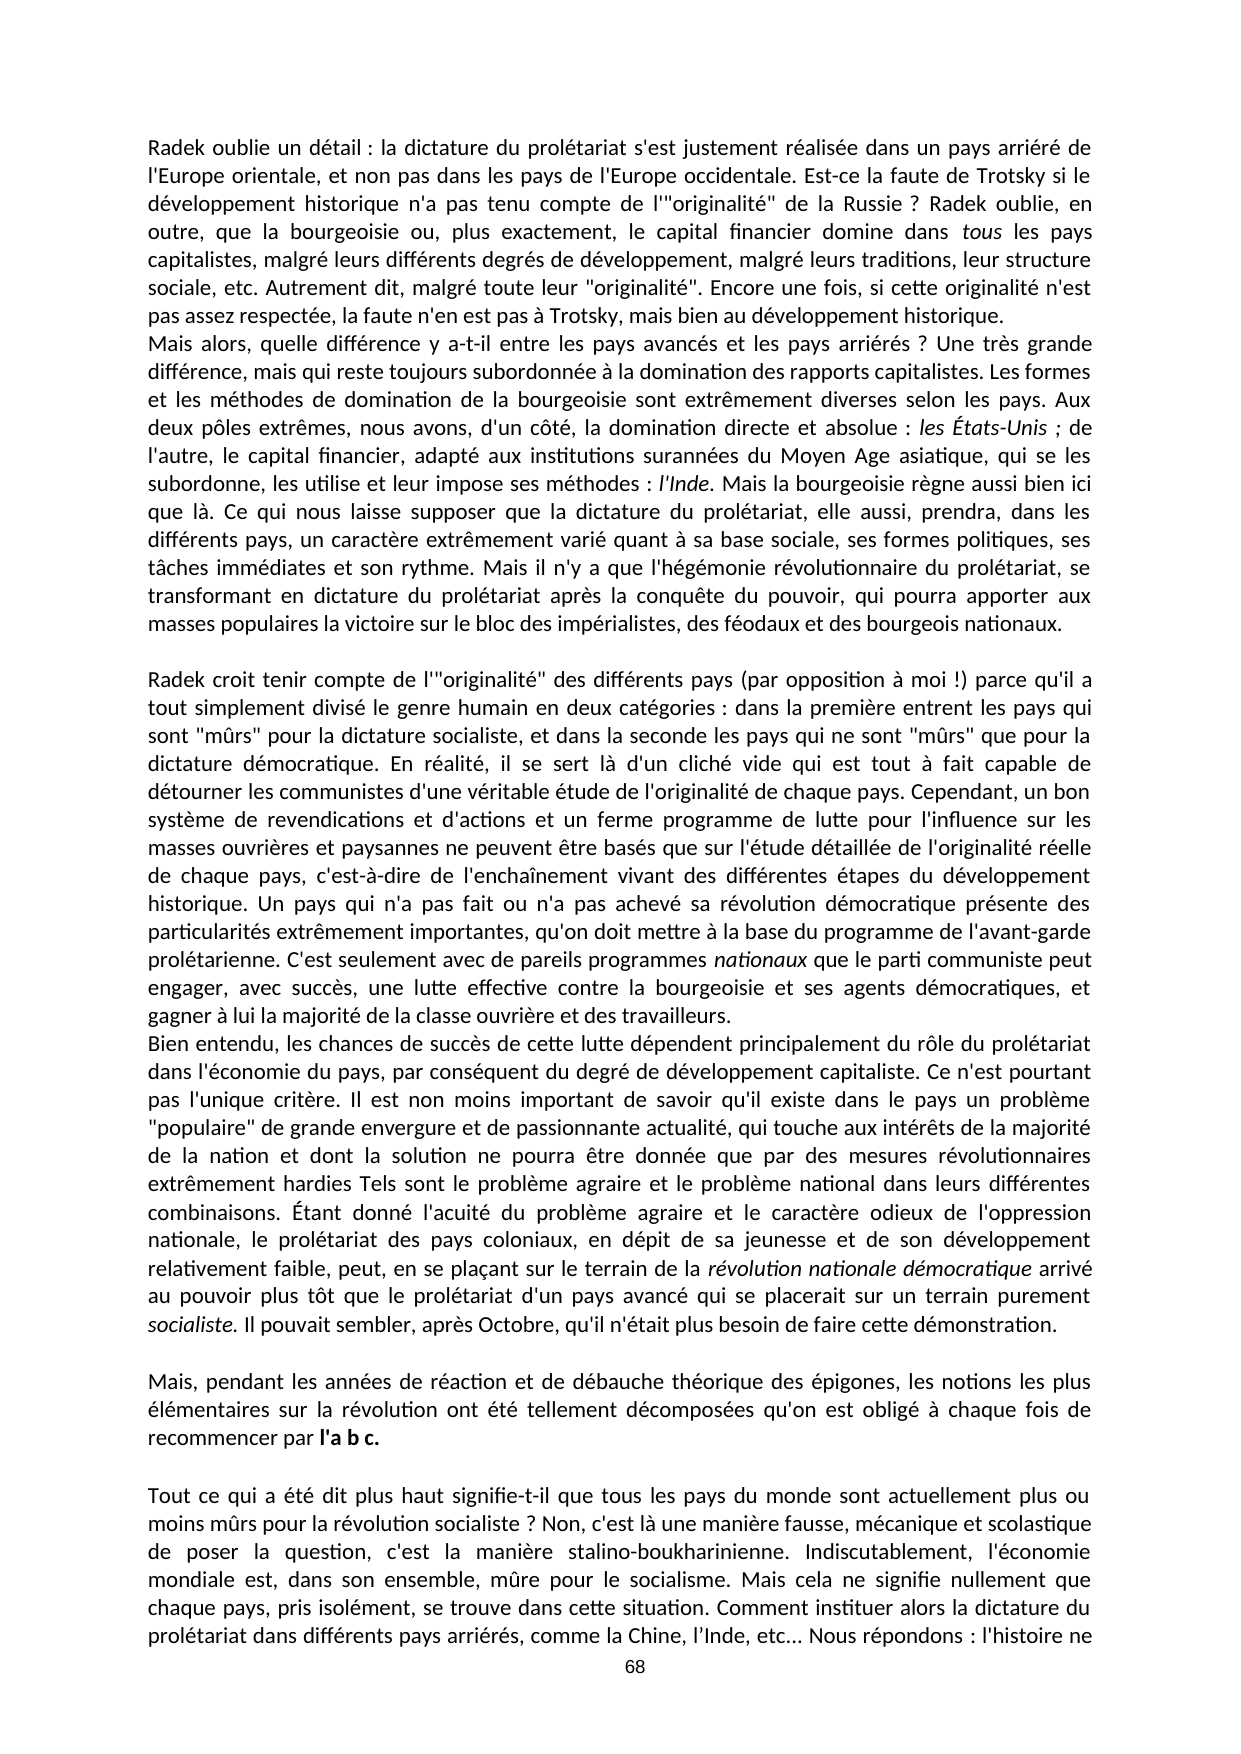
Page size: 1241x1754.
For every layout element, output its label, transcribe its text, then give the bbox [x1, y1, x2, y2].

text Bien entendu, les chances de succès de cette lutte dépendent principalement du rôle du prolétariat dans l'économie du pays, par conséquent du degré de développement capitaliste. Ce n'est pourtant pas l'unique critère. Il est non moins important de savoir qu'il existe dans le pays un problème "populaire" de grande envergure et de passionnante actualité, qui touche aux intérêts de la majorité de la nation et dont la solution ne pourra être donnée que par des mesures révolutionnaires extrêmement hardies Tels sont le problème agraire et le problème national dans leurs différentes combinaisons. Étant donné l'acuité du problème agraire et le caractère odieux de l'oppression nationale, le prolétariat des pays coloniaux, en dépit de sa jeunesse et de son développement relativement faible, peut, en se plaçant sur le terrain de la révolution nationale démocratique arrivé au pouvoir plus tôt que le prolétariat d'un pays avancé qui se placerait sur un terrain purement socialiste. Il pouvait sembler, après Octobre, qu'il n'était plus besoin de faire cette démonstration. [148, 1029, 1093, 1338]
text Mais alors, quelle différence y a-t-il entre les pays avancés et les pays arriérés ? Une très grande différence, mais qui reste toujours subordonnée à la domination des rapports capitalistes. Les formes et les méthodes de domination de la bourgeoisie sont extrêmement diverses selon les pays. Aux deux pôles extrêmes, nous avons, d'un côté, la domination directe et absolue : les États-Unis ; de l'autre, le capital financier, adapté aux institutions surannées du Moyen Age asiatique, qui se les subordonne, les utilise et leur impose ses méthodes : l'Inde. Mais la bourgeoisie règne aussi bien ici que là. Ce qui nous laisse supposer que la dictature du prolétariat, elle aussi, prendra, dans les différents pays, un caractère extrêmement varié quant à sa base sociale, ses formes politiques, ses tâches immédiates et son rythme. Mais il n'y a que l'hégémonie révolutionnaire du prolétariat, se transformant en dictature du prolétariat après la conquête du pouvoir, qui pourra apporter aux masses populaires la victoire sur le bloc des impérialistes, des féodaux et des bourgeois nationaux. [148, 329, 1093, 637]
text Tout ce qui a été dit plus haut signifie-t-il que tous les pays du monde sont actuellement plus ou moins mûrs pour la révolution socialiste ? Non, c'est là une manière fausse, mécanique et scolastique de poser la question, c'est la manière stalino-boukharinienne. Indiscutablement, l'économie mondiale est, dans son ensemble, mûre pour le socialisme. Mais cela ne signifie nullement que chaque pays, pris isolément, se trouve dans cette situation. Comment instituer alors la dictature du prolétariat dans différents pays arriérés, comme la Chine, l’Inde, etc... Nous répondons : l'histoire ne [148, 1481, 1093, 1649]
text Radek croit tenir compte de l'"originalité" des différents pays (par opposition à moi !) parce qu'il a tout simplement divisé le genre humain en deux catégories : dans la première entrent les pays qui sont "mûrs" pour la dictature socialiste, et dans la seconde les pays qui ne sont "mûrs" que pour la dictature démocratique. En réalité, il se sert là d'un cliché vide qui est tout à fait capable de détourner les communistes d'une véritable étude de l'originalité de chaque pays. Cependant, un bon système de revendications et d'actions et un ferme programme de lutte pour l'influence sur les masses ouvrières et paysannes ne peuvent être basés que sur l'étude détaillée de l'originalité réelle de chaque pays, c'est-à-dire de l'enchaînement vivant des différentes étapes du développement historique. Un pays qui n'a pas fait ou n'a pas achevé sa révolution démocratique présente des particularités extrêmement importantes, qu'on doit mettre à la base du programme de l'avant-garde prolétarienne. C'est seulement avec de pareils programmes nationaux que le parti communiste peut engager, avec succès, une lutte effective contre la bourgeoisie et ses agents démocratiques, et gagner à lui la majorité de la classe ouvrière et des travailleurs. [148, 665, 1093, 1029]
text Mais, pendant les années de réaction et de débauche théorique des épigones, les notions les plus élémentaires sur la révolution ont été tellement décomposées qu'on est obligé à chaque fois de recommencer par l'a b c. [148, 1367, 1093, 1451]
text Radek oublie un détail : la dictature du prolétariat s'est justement réalisée dans un pays arriéré de l'Europe orientale, et non pas dans les pays de l'Europe occidentale. Est-ce la faute de Trotsky si le développement historique n'a pas tenu compte de l'"originalité" de la Russie ? Radek oublie, en outre, que la bourgeoisie ou, plus exactement, le capital financier domine dans tous les pays capitalistes, malgré leurs différents degrés de développement, malgré leurs traditions, leur structure sociale, etc. Autrement dit, malgré toute leur "originalité". Encore une fois, si cette originalité n'est pas assez respectée, la faute n'en est pas à Trotsky, mais bien au développement historique. [148, 133, 1093, 329]
